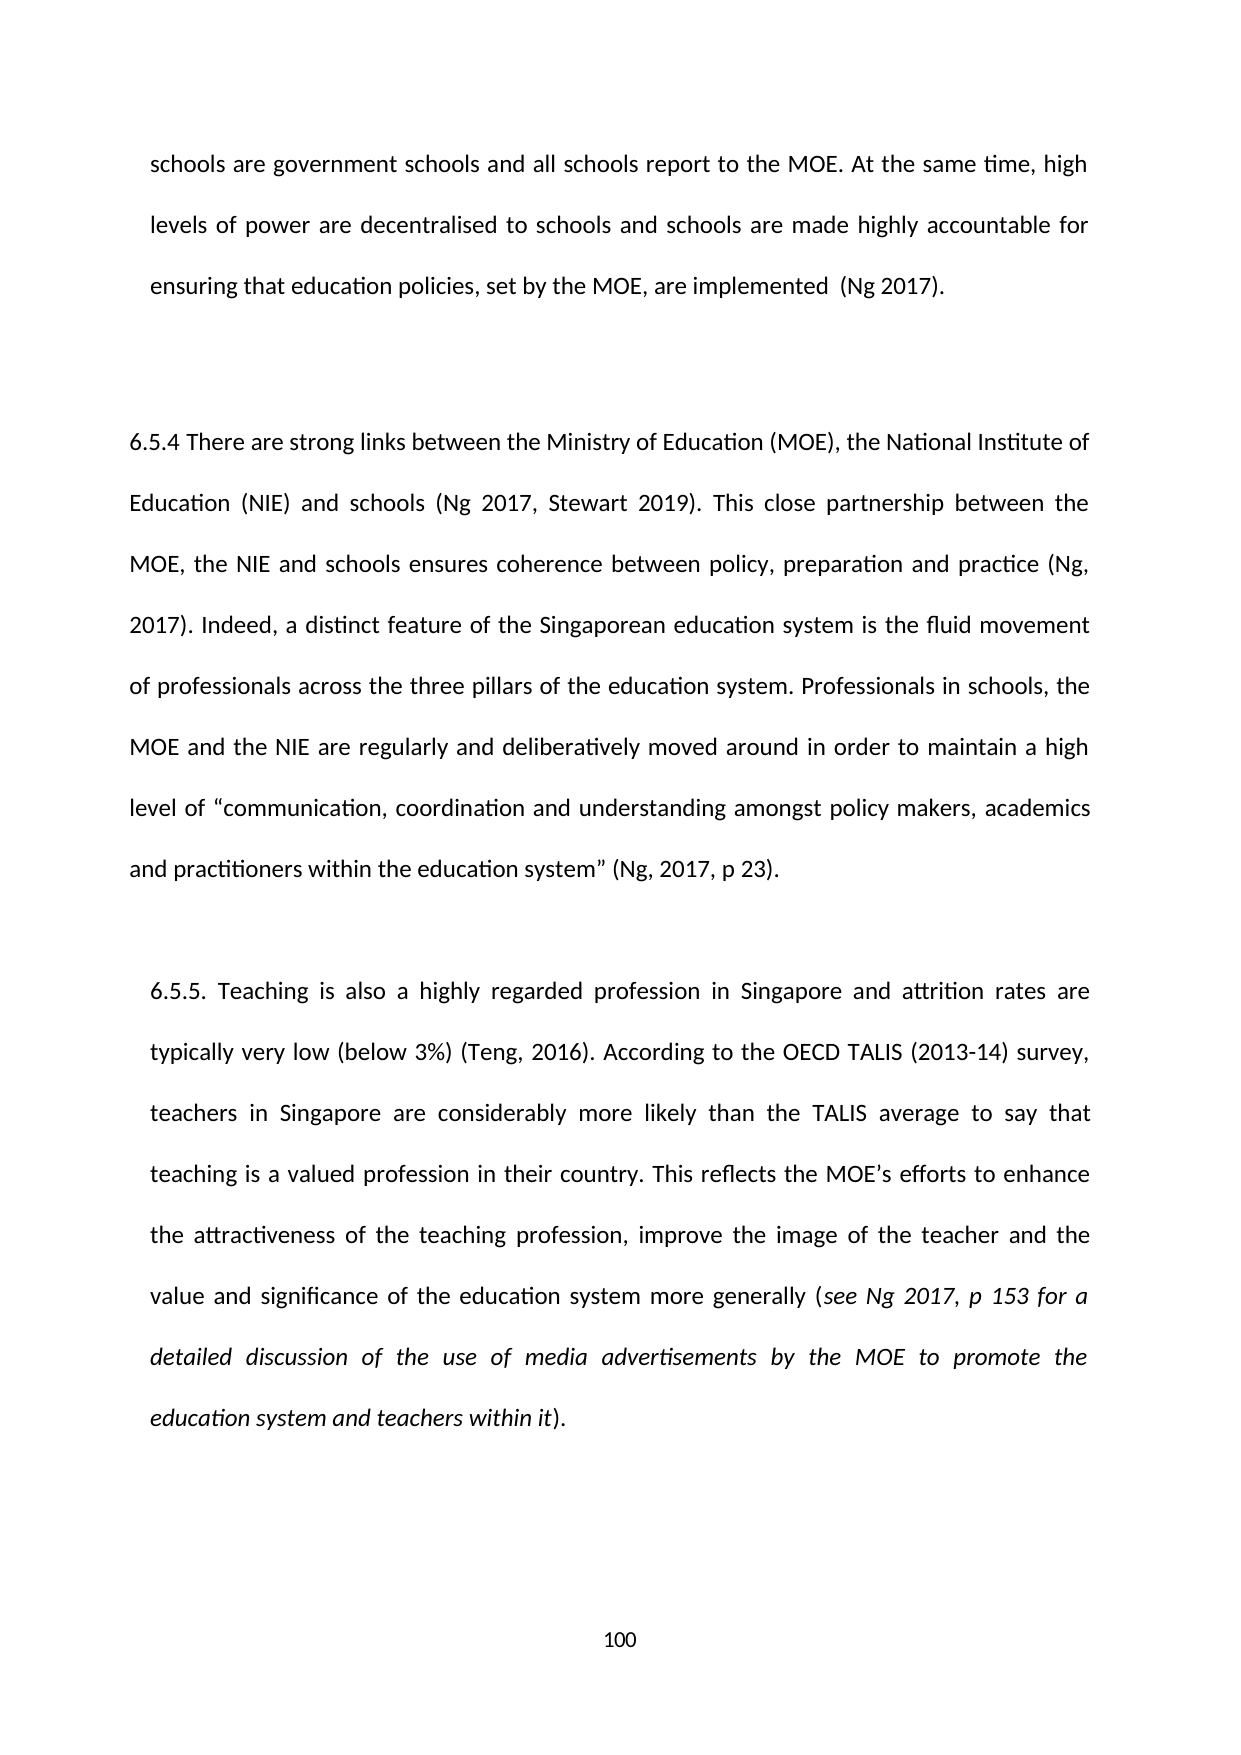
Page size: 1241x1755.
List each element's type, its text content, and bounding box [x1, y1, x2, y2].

list There are strong links between the Ministry of Education (MOE), the National Institute of Education (NIE) and schools (Ng 2017, Stewart 2019). This close partnership between the MOE, the NIE and schools ensures coherence between policy, preparation and practice (Ng, 2017). Indeed, a distinct feature of the Singaporean education system is the fluid movement of professionals across the three pillars of the education system. Professionals in schools, the MOE and the NIE are regularly and deliberatively moved around in order to maintain a high level of “communication, coordination and understanding amongst policy makers, academics and practitioners within the education system” (Ng, 2017, p 23). [129, 426, 1091, 883]
text schools are government schools and all schools report to the MOE. At the same time, high levels of power are decentralised to schools and schools are made highly accountable for ensuring that education policies, set by the MOE, are implemented (Ng 2017). [150, 148, 1090, 301]
text 6.5.5. Teaching is also a highly regarded profession in Singapore and attrition rates are typically very low (below 3%) (Teng, 2016). According to the OECD TALIS (2013-14) survey, teachers in Singapore are considerably more likely than the TALIS average to say that teaching is a valued profession in their country. This reflects the MOE’s efforts to enhance the attractiveness of the teaching profession, improve the image of the teacher and the value and significance of the education system more generally (see Ng 2017, p 153 for a detailed discussion of the use of media advertisements by the MOE to promote the education system and teachers within it). [150, 975, 1091, 1433]
